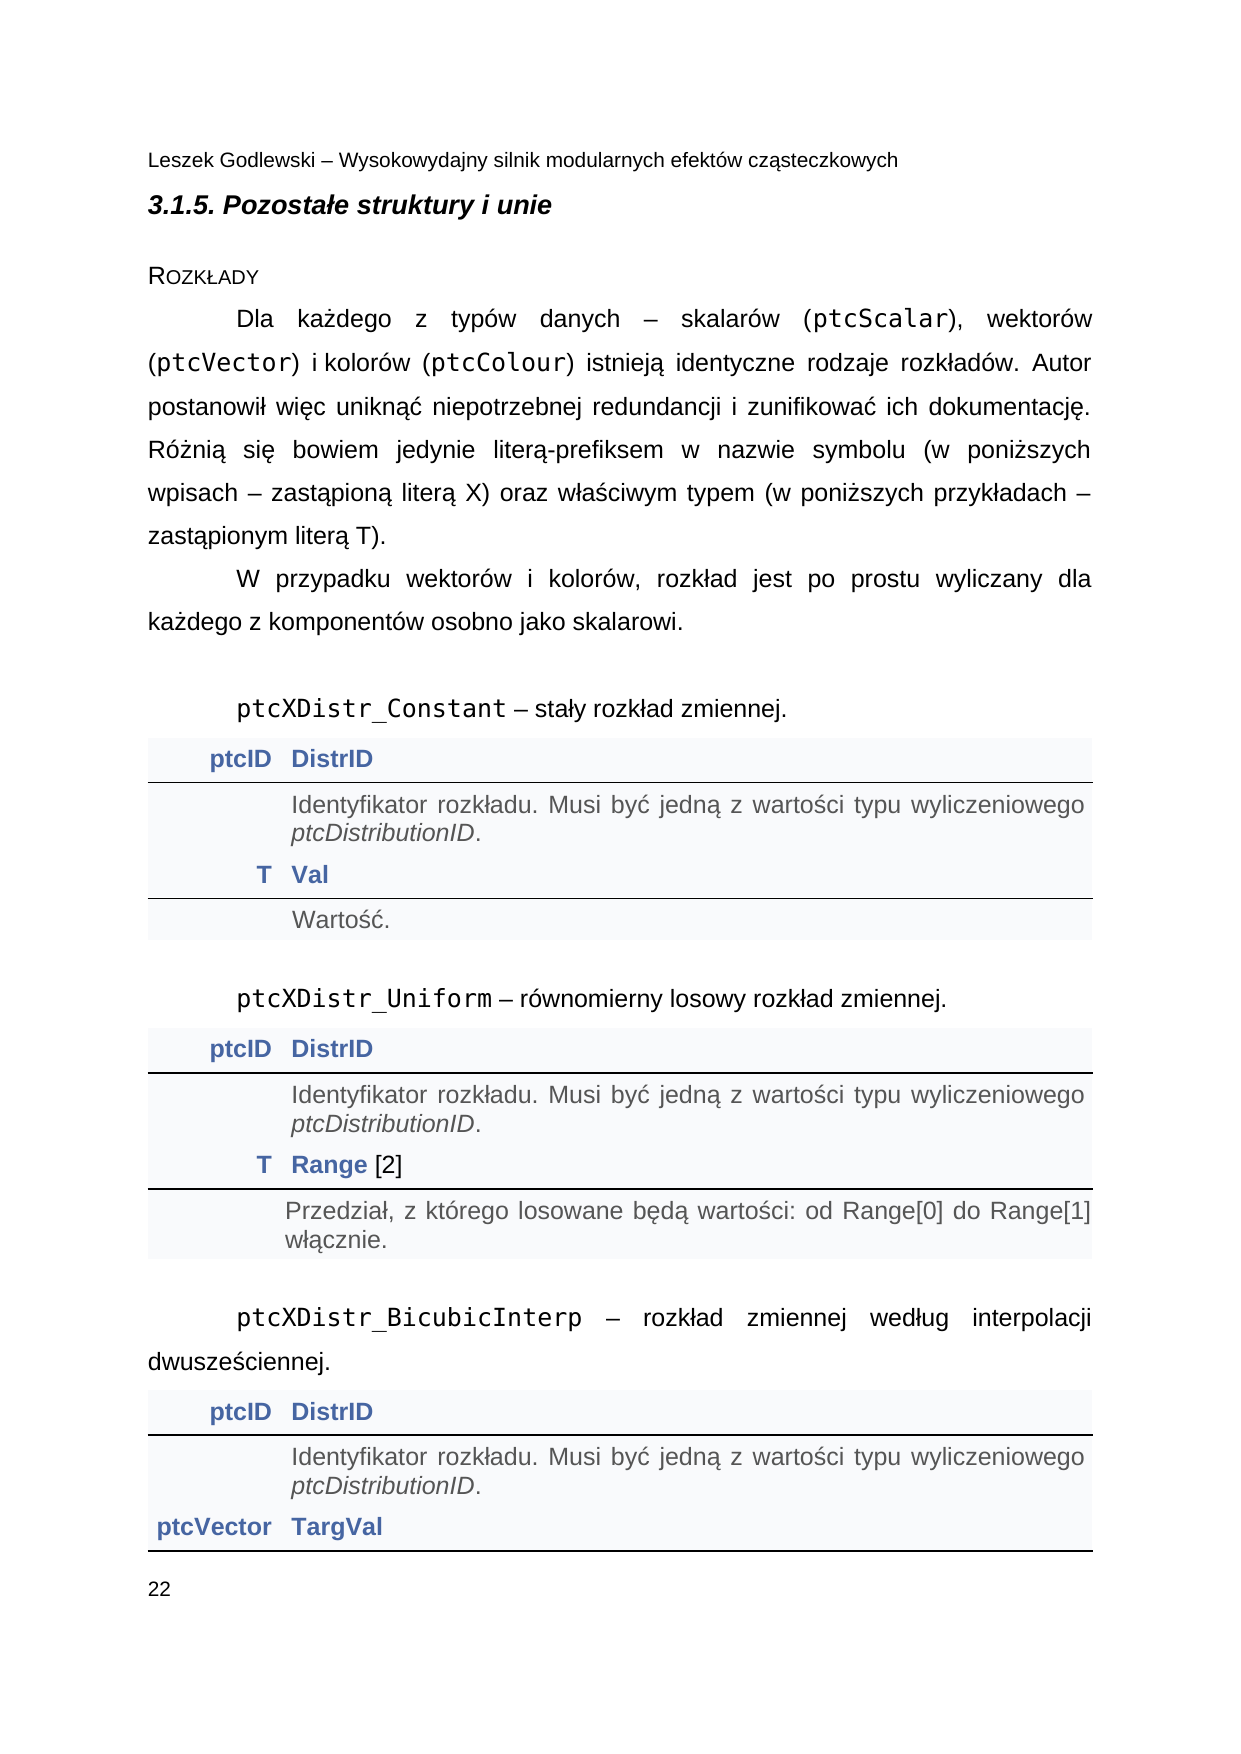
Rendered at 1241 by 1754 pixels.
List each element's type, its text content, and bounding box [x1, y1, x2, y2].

text ptcXDistr_BicubicInterp – rozkład zmiennej według interpolacji dwusześciennej. [148, 1303, 1092, 1376]
table_cell TargVal [285, 1506, 1092, 1550]
subtitle Rozkłady [148, 261, 1092, 289]
table_header DistrID [285, 1028, 1092, 1072]
table_cell Identyfikator rozkładu. Musi być jedną z wartości typu wyliczeniowego ptcDistributionID. [285, 783, 1092, 853]
table_cell Identyfikator rozkładu. Musi być jedną z wartości typu wyliczeniowego ptcDistributionID. [285, 1074, 1092, 1144]
table_header ptcID [148, 1028, 285, 1072]
text ptcXDistr_Uniform – równomierny losowy rozkład zmiennej. [148, 984, 1092, 1013]
table_header DistrID [285, 738, 1092, 782]
table_cell Identyfikator rozkładu. Musi być jedną z wartości typu wyliczeniowego ptcDistributionID. [285, 1436, 1092, 1506]
table_cell Val [285, 853, 1092, 897]
table_cell ptcVector [148, 1506, 285, 1550]
table_header ptcID [148, 1390, 285, 1434]
table_cell [148, 1074, 285, 1144]
table_cell Przedział, z którego losowane będą wartości: od Range[0] do Range[1] włącznie. [285, 1190, 1092, 1259]
text ptcXDistr_Constant – stały rozkład zmiennej. [148, 693, 1092, 723]
table_cell [148, 1190, 285, 1259]
text Dla każdego z typów danych – skalarów (ptcScalar), wektorów (ptcVector) i kolorów (ptcColour) istnieją identyczne rodzaje rozkładów. Autor postanowił więc uniknąć niepotrzebnej redundancji i zunifikować ich dokumentację. Różnią się bowiem jedynie literą-prefiksem w nazwie symbolu (w poniższych wpisach – zastąpioną literą X) oraz właściwym typem (w poniższych przykładach – zastąpionym literą T). [148, 304, 1092, 550]
table_cell Range [2] [285, 1144, 1092, 1188]
table_cell T [148, 1144, 285, 1188]
table_cell [148, 783, 285, 853]
table_cell Wartość. [285, 899, 1092, 940]
table_header ptcID [148, 738, 285, 782]
table_cell T [148, 853, 285, 897]
subtitle Pozostałe struktury i unie [148, 189, 1092, 220]
table_cell [148, 899, 285, 940]
table_cell [148, 1436, 285, 1506]
table_header DistrID [285, 1390, 1092, 1434]
text W przypadku wektorów i kolorów, rozkład jest po prostu wyliczany dla każdego z komponentów osobno jako skalarowi. [148, 564, 1092, 636]
